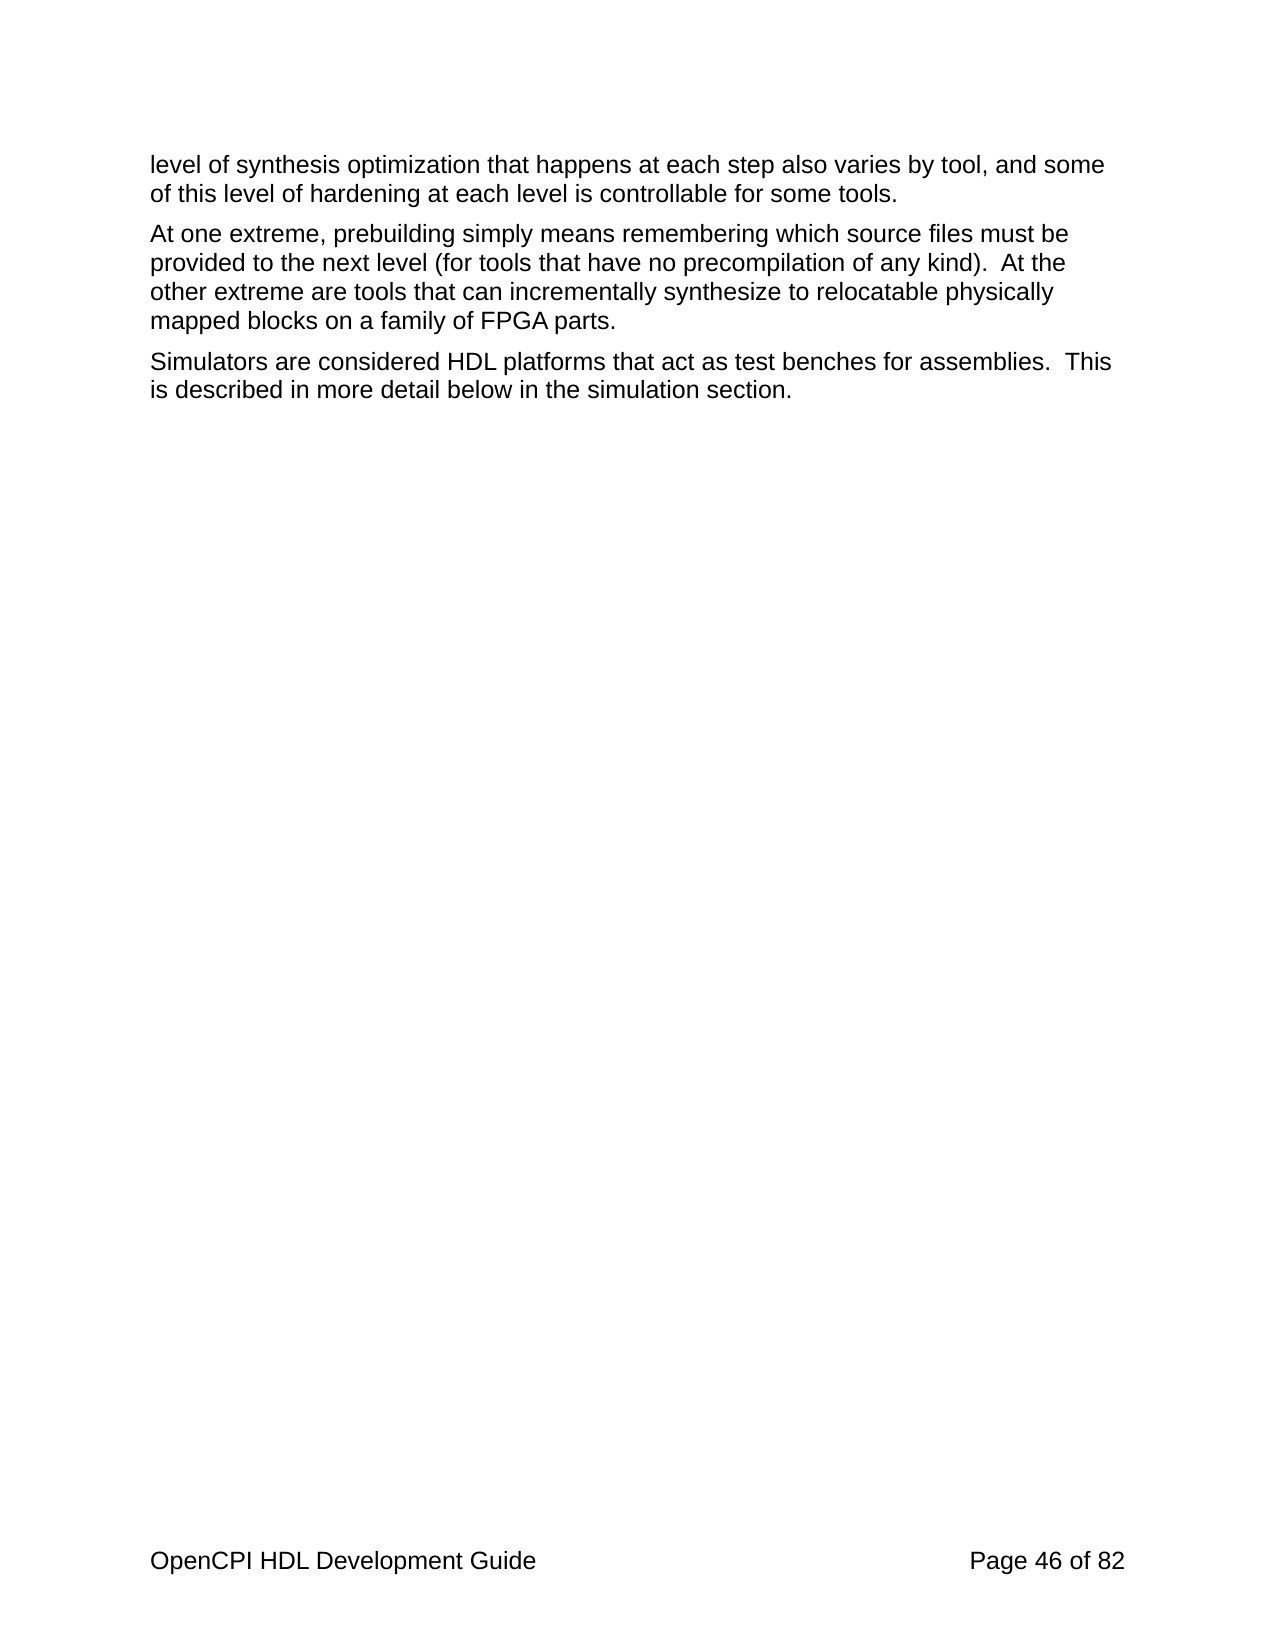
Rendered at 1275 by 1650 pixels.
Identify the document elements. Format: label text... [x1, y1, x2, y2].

text At one extreme, prebuilding simply means remembering which source files must be provided to the next level (for tools that have no precompilation of any kind). At the other extreme are tools that can incrementally synthesize to relocatable physically mapped blocks on a family of FPGA parts. [150, 219, 1125, 334]
text level of synthesis optimization that happens at each step also varies by tool, and some of this level of hardening at each level is controllable for some tools. [150, 150, 1125, 207]
text Simulators are considered HDL platforms that act as test benches for assemblies. This is described in more detail below in the simulation section. [150, 346, 1125, 404]
